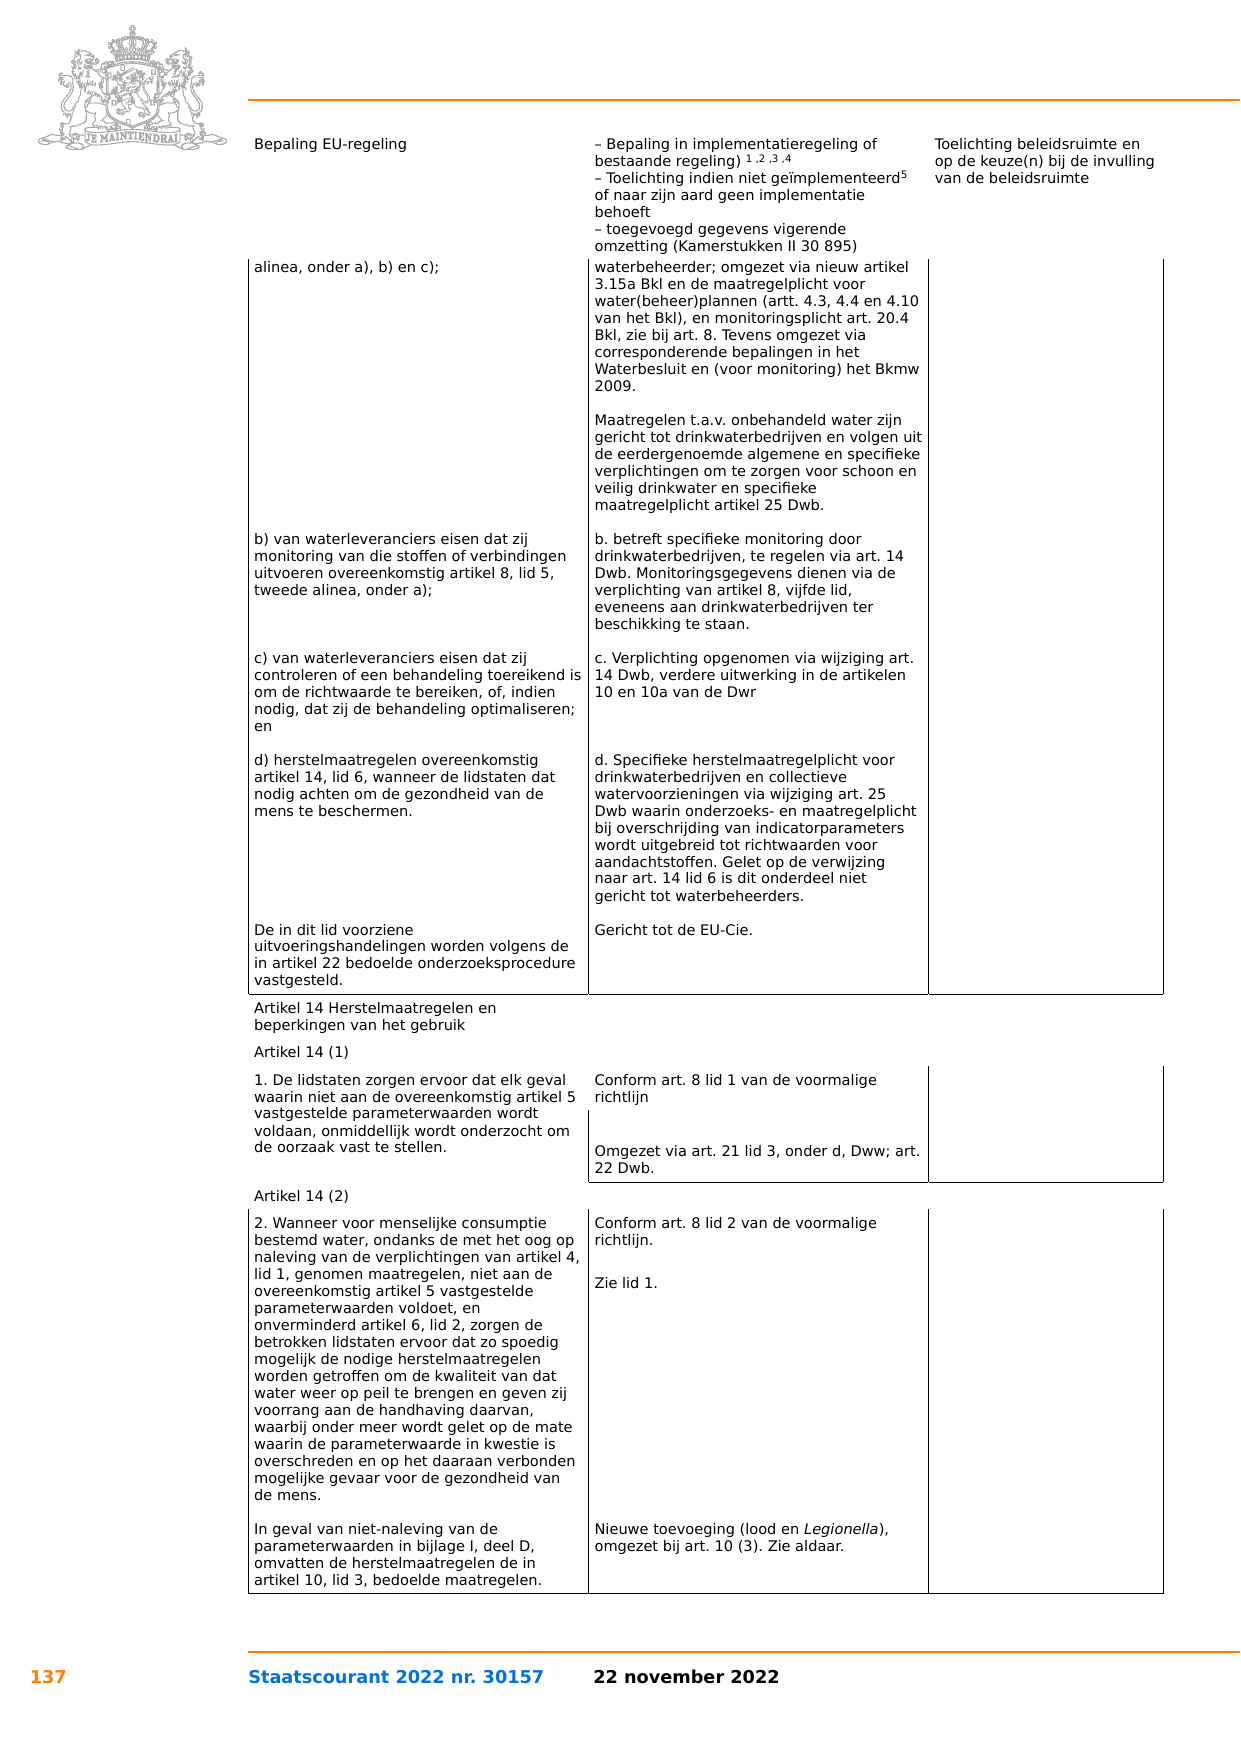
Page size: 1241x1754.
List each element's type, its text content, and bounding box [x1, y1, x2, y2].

table_cell Gericht tot de EU-Cie. [589, 921, 928, 994]
table_cell Nieuwe toevoeging (lood en Legionella), omgezet bij art. 10 (3). Zie aldaar. [589, 1521, 928, 1593]
table_cell waterbeheerder; omgezet via nieuw artikel 3.15a Bkl en de maatregelplicht voor water(beheer)plannen (artt. 4.3, 4.4 en 4.10 van het Bkl), en monitoringsplicht art. 20.4 Bkl, zie bij art. 8. Tevens omgezet via corresponderende bepalingen in het Waterbesluit en (voor monitoring) het Bkmw 2009. [589, 260, 928, 395]
table_cell [249, 1504, 588, 1521]
table_cell Artikel 14 (2) [249, 1183, 588, 1209]
table_cell [929, 1249, 1163, 1271]
table_cell [589, 904, 928, 921]
table_cell b. betreft specifieke monitoring door drinkwaterbedrijven, te regelen via art. 14 Dwb. Monitoringsgegevens dienen via de verplichting van artikel 8, vijfde lid, eveneens aan drinkwaterbedrijven ter beschikking te staan. [589, 531, 928, 633]
table_cell [929, 260, 1163, 395]
table_cell c) van waterleveranciers eisen dat zij controleren of een behandeling toereikend is om de richtwaarde te bereiken, of, indien nodig, dat zij de behandeling optimaliseren; en [249, 650, 588, 734]
table_cell b) van waterleveranciers eisen dat zij monitoring van die stoffen of verbindingen uitvoeren overeenkomstig artikel 8, lid 5, tweede alinea, onder a); [249, 531, 588, 633]
table_cell [929, 904, 1163, 921]
table_cell [929, 633, 1163, 650]
table_cell [929, 1271, 1163, 1504]
table_cell [249, 633, 588, 650]
table_cell [929, 995, 1163, 1038]
table_cell [589, 1183, 928, 1209]
table_cell [929, 752, 1163, 904]
table_cell De in dit lid voorziene uitvoeringshandelingen worden volgens de in artikel 22 bedoelde onderzoeksprocedure vastgesteld. [249, 921, 588, 994]
table_cell [589, 633, 928, 650]
table_cell [589, 735, 928, 752]
table_cell Conform art. 8 lid 2 van de voormalige richtlijn. [589, 1210, 928, 1249]
table_cell [589, 1110, 928, 1137]
picture [38, 25, 227, 150]
table_cell [929, 650, 1163, 734]
table_cell [249, 904, 588, 921]
table_cell 2. Wanneer voor menselijke consumptie bestemd water, ondanks de met het oog op naleving van de verplichtingen van artikel 4, lid 1, genomen maatregelen, niet aan de overeenkomstig artikel 5 vastgestelde parameterwaarden voldoet, en onverminderd artikel 6, lid 2, zorgen de betrokken lidstaten ervoor dat zo spoedig mogelijk de nodige herstelmaatregelen worden getroffen om de kwaliteit van dat water weer op peil te brengen en geven zij voorrang aan de handhaving daarvan, waarbij onder meer wordt gelet op de mate waarin de parameterwaarde in kwestie is overschreden en op het daaraan verbonden mogelijke gevaar voor de gezondheid van de mens. [249, 1210, 588, 1504]
table_cell [929, 395, 1163, 412]
table_header Toelichting beleidsruimte en op de keuze(n) bij de invulling van de beleidsruimte [929, 131, 1163, 259]
table_cell [929, 1067, 1163, 1110]
table_cell [589, 995, 928, 1038]
table_cell [589, 1039, 928, 1066]
table_cell [929, 412, 1163, 514]
table_cell [929, 735, 1163, 752]
table_cell [589, 1504, 928, 1521]
table_cell [929, 1504, 1163, 1521]
table_cell [249, 514, 588, 531]
table_cell alinea, onder a), b) en c); [249, 260, 588, 514]
table_cell [929, 1521, 1163, 1593]
table_cell [249, 735, 588, 752]
table_header Bepaling EU-regeling [249, 131, 588, 259]
table_header – Bepaling in implementatieregeling of bestaande regeling) 1,2,3,4 – Toelichting indien niet geïmplementeerd5 of naar zijn aard geen implementatie behoeft – toegevoegd gegevens vigerende omzetting (Kamerstukken II 30 895) [589, 131, 928, 259]
table_cell [929, 1039, 1163, 1066]
table_cell 1. De lidstaten zorgen ervoor dat elk geval waarin niet aan de overeenkomstig artikel 5 vastgestelde parameterwaarden wordt voldaan, onmiddellijk wordt onderzocht om de oorzaak vast te stellen. [249, 1067, 588, 1182]
table_cell In geval van niet-naleving van de parameterwaarden in bijlage I, deel D, omvatten de herstelmaatregelen de in artikel 10, lid 3, bedoelde maatregelen. [249, 1521, 588, 1593]
table_cell Omgezet via art. 21 lid 3, onder d, Dww; art. 22 Dwb. [589, 1138, 928, 1182]
table_cell [929, 531, 1163, 633]
table_cell [929, 1110, 1163, 1137]
table_cell [589, 514, 928, 531]
table_cell [589, 1249, 928, 1271]
table_cell [929, 1138, 1163, 1182]
table_cell d. Specifieke herstelmaatregelplicht voor drinkwaterbedrijven en collectieve watervoorzieningen via wijziging art. 25 Dwb waarin onderzoeks- en maatregelplicht bij overschrijding van indicatorparameters wordt uitgebreid tot richtwaarden voor aandachtstoffen. Gelet op de verwijzing naar art. 14 lid 6 is dit onderdeel niet gericht tot waterbeheerders. [589, 752, 928, 904]
table_cell [929, 921, 1163, 994]
table_cell [929, 1210, 1163, 1249]
table_cell c. Verplichting opgenomen via wijziging art. 14 Dwb, verdere uitwerking in de artikelen 10 en 10a van de Dwr [589, 650, 928, 734]
table_cell [929, 1183, 1163, 1209]
table_cell Maatregelen t.a.v. onbehandeld water zijn gericht tot drinkwaterbedrijven en volgen uit de eerdergenoemde algemene en specifieke verplichtingen om te zorgen voor schoon en veilig drinkwater en specifieke maatregelplicht artikel 25 Dwb. [589, 412, 928, 514]
table_cell [589, 395, 928, 412]
table_cell d) herstelmaatregelen overeenkomstig artikel 14, lid 6, wanneer de lidstaten dat nodig achten om de gezondheid van de mens te beschermen. [249, 752, 588, 904]
table_cell Artikel 14 (1) [249, 1039, 588, 1066]
table_cell Conform art. 8 lid 1 van de voormalige richtlijn [589, 1067, 928, 1110]
table_cell [929, 514, 1163, 531]
table_cell Artikel 14 Herstelmaatregelen en beperkingen van het gebruik [249, 995, 588, 1038]
table_cell Zie lid 1. [589, 1271, 928, 1504]
